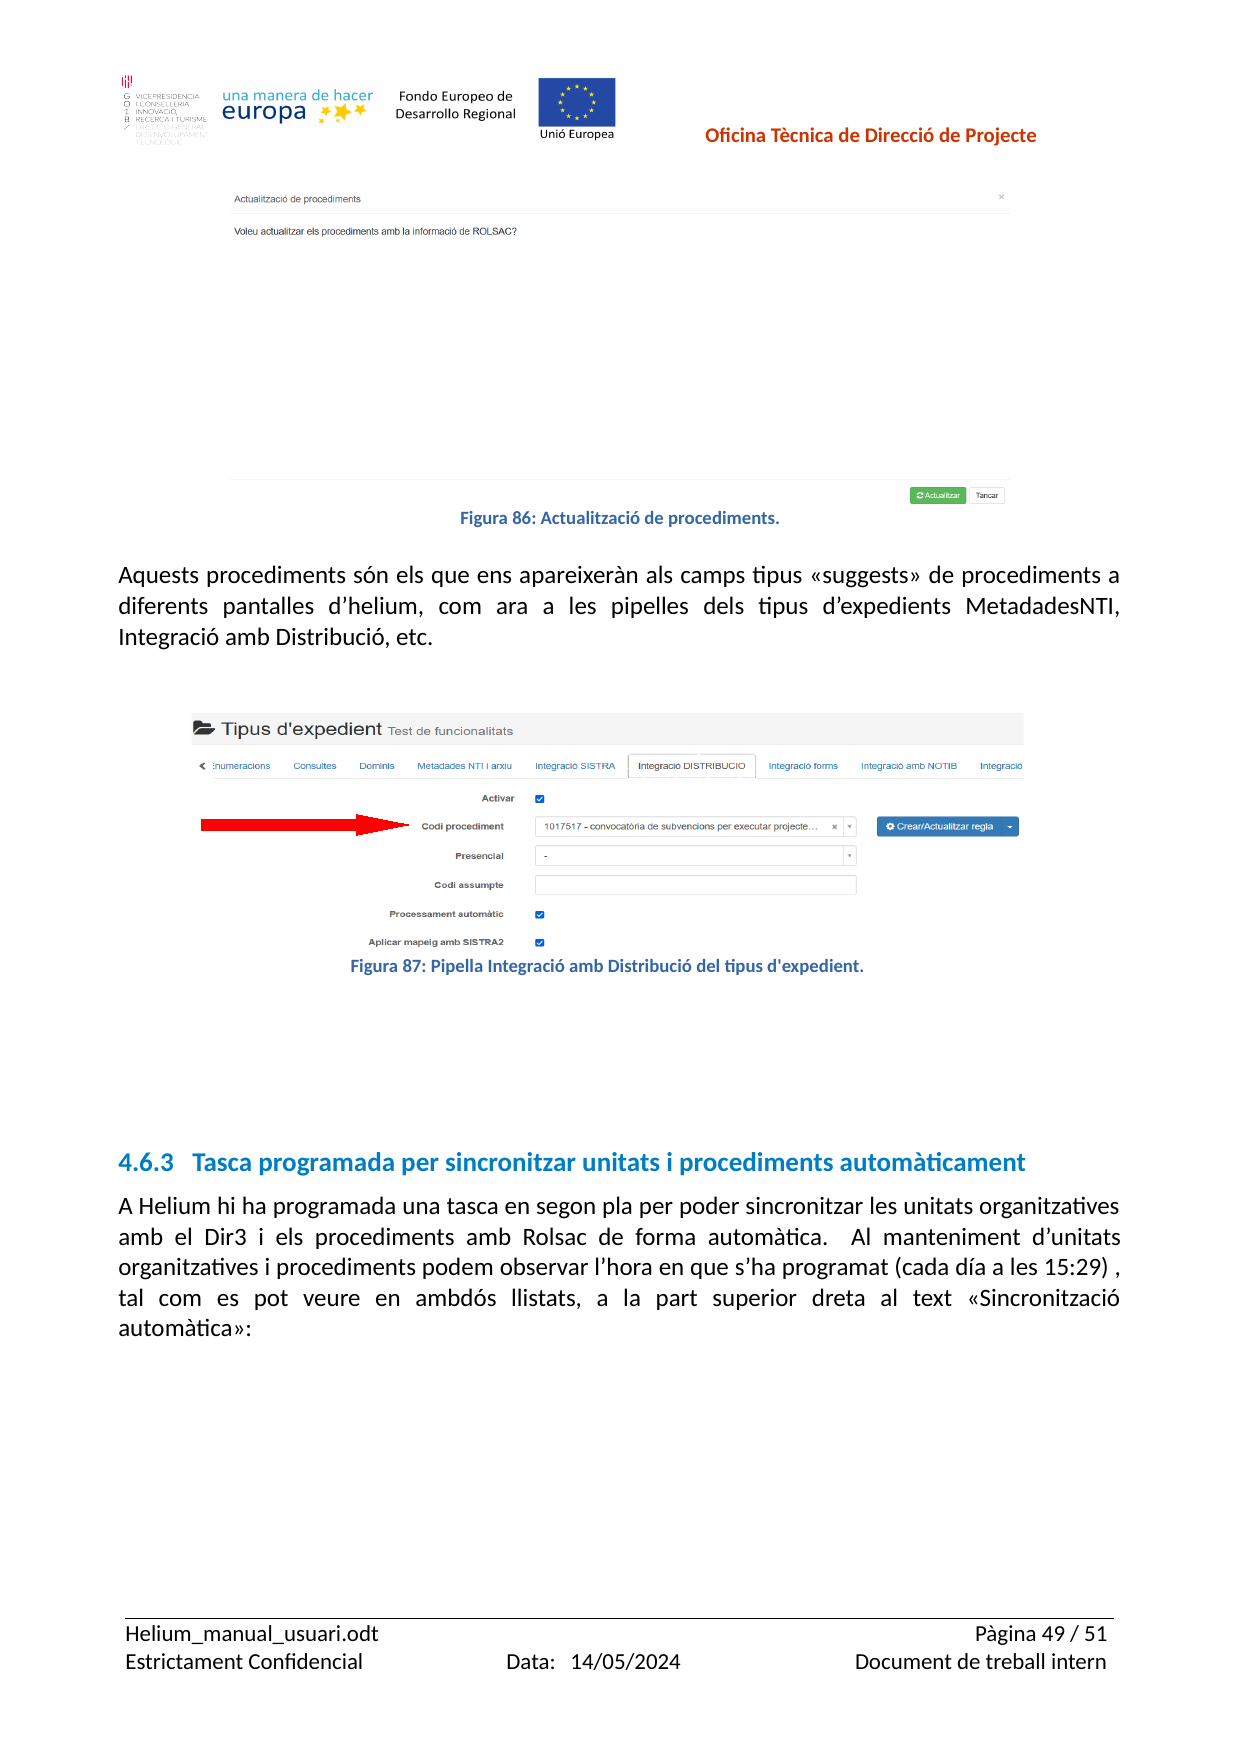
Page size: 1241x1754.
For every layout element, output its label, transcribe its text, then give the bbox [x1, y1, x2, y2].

picture [229, 190, 1011, 507]
text A Helium hi ha programada una tasca en segon pla per poder sincronitzar les unitats organitzatives amb el Dir3 i els procediments amb Rolsac de forma automàtica. Al manteniment d’unitats organitzatives i procediments podem observar l’hora en que s’ha programat (cada día a les 15:29) , tal com es pot veure en ambdós llistats, a la part superior dreta al text «Sincronització automàtica»: [118, 1190, 1122, 1343]
text Aquests procediments són els que ens apareixeràn als camps tipus «suggests» de procediments a diferents pantalles d’helium, com ara a les pipelles dels tipus d’expedients MetadadesNTI, Integració amb Distribució, etc. [118, 559, 1122, 651]
picture [118, 73, 213, 147]
text Figura 86: Actualització de procediments. [230, 507, 1011, 529]
subtitle Tasca programada per sincronitzar unitats i procediments automàticament [118, 1145, 1122, 1178]
text Figura 87: Pipella Integració amb Distribució del tipus d'expedient. [192, 955, 1024, 978]
picture [219, 73, 621, 147]
picture [191, 713, 1024, 955]
